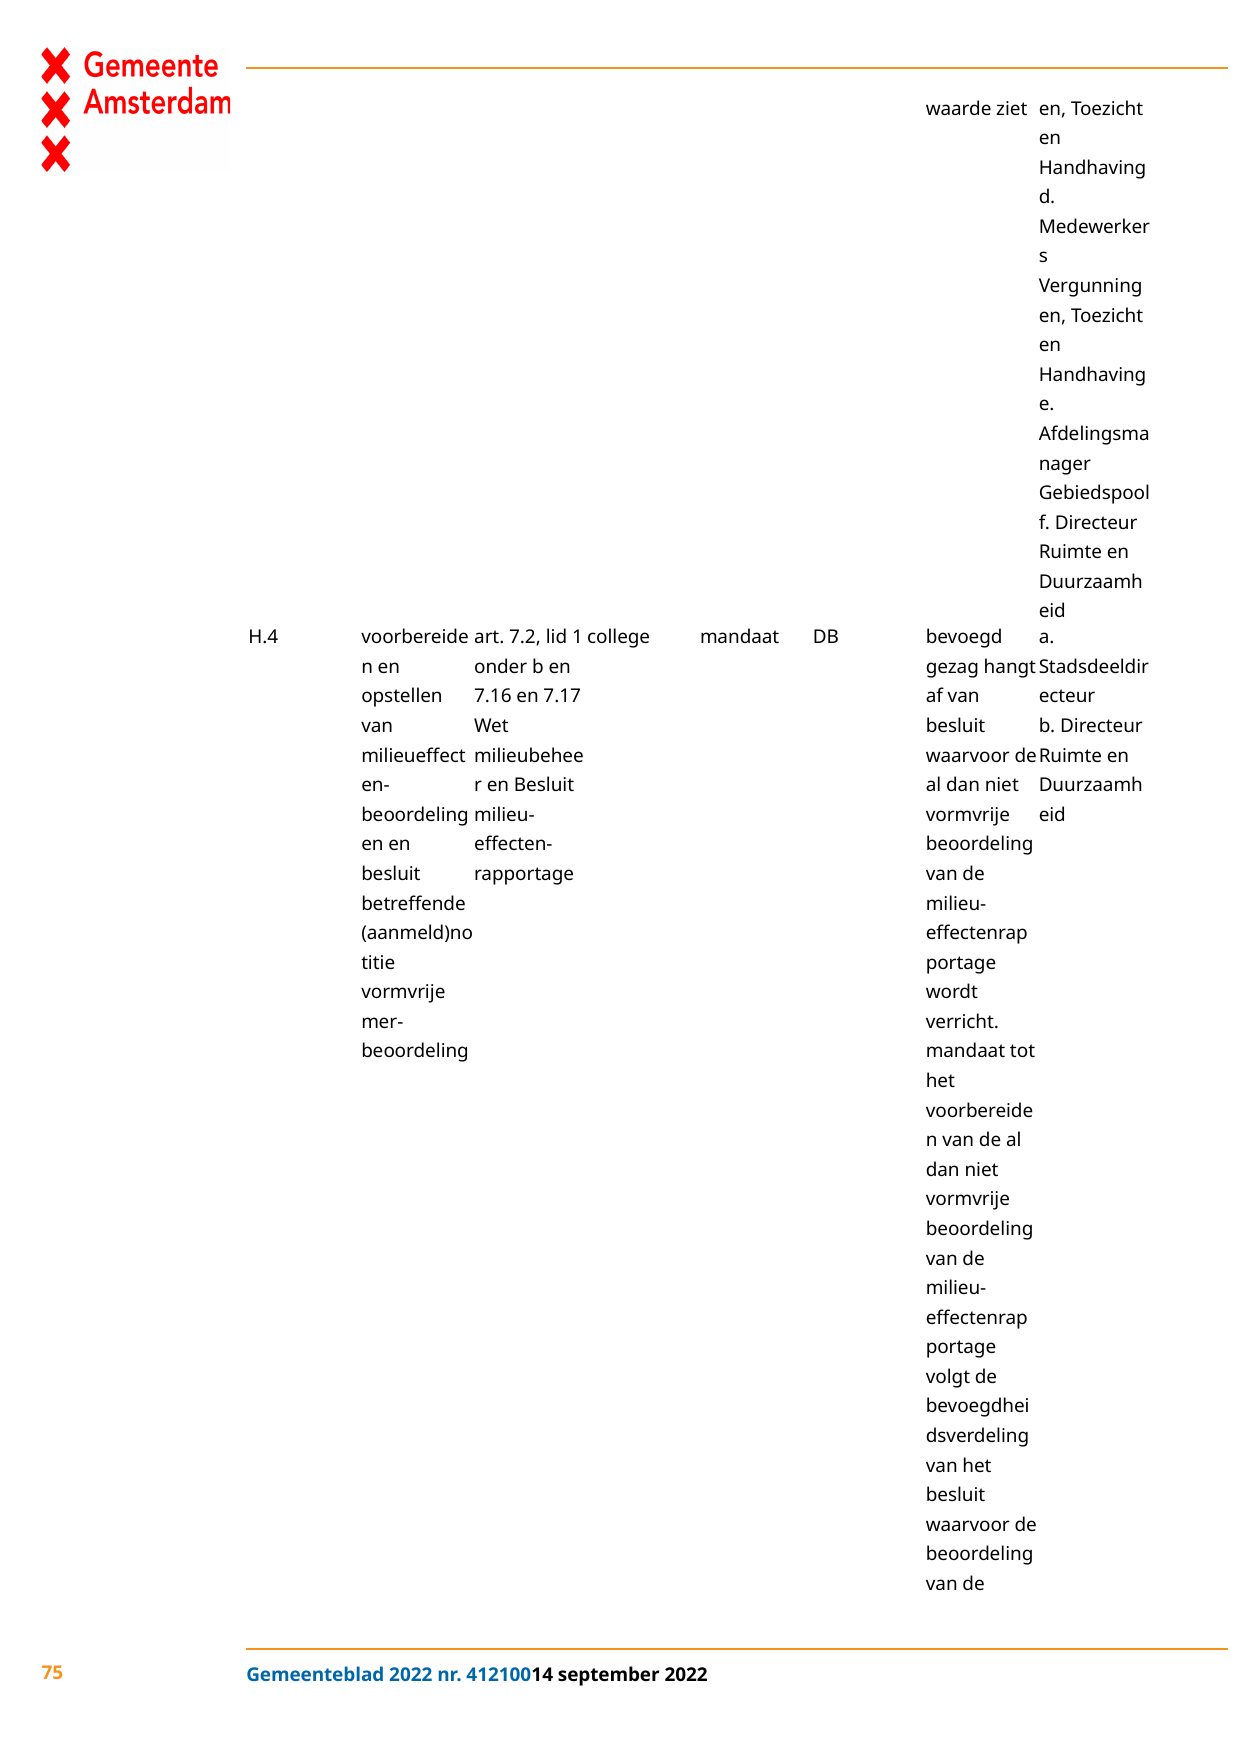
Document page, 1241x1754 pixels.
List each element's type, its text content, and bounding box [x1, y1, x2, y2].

picture [41, 47, 231, 172]
table_cell college [587, 624, 700, 1596]
table_cell en, Toezicht en Handhaving d. Medewerkers Vergunningen, Toezicht en Handhaving e. Afdelingsmanager Gebiedspool f. Directeur Ruimte en Duurzaamheid [1039, 95, 1152, 623]
table_cell [700, 95, 813, 623]
table_cell mandaat [700, 624, 813, 1596]
table_cell DB [813, 624, 926, 1596]
table_cell [361, 95, 474, 623]
table_cell a. Stadsdeeldirecteur b. Directeur Ruimte en Duurzaamheid [1039, 624, 1152, 1596]
table_cell [813, 95, 926, 623]
table_cell art. 7.2, lid 1 onder b en 7.16 en 7.17 Wet milieubeheer en Besluit milieu-effecten-rapportage [474, 624, 587, 1596]
table_cell [587, 95, 700, 623]
table_cell H.4 [248, 624, 361, 1596]
table_cell waarde ziet [926, 95, 1038, 623]
table_cell [248, 95, 361, 623]
table_cell bevoegd gezag hangt af van besluit waarvoor de al dan niet vormvrije beoordeling van de milieu-effectenrapportage wordt verricht. mandaat tot het voorbereiden van de al dan niet vormvrije beoordeling van de milieu-effectenrapportage volgt de bevoegdheidsverdeling van het besluit waarvoor de beoordeling van de [926, 624, 1038, 1596]
table_cell voorbereiden en opstellen van milieueffecten-beoordelingen en besluit betreffende (aanmeld)notitie vormvrije mer-beoordeling [361, 624, 474, 1596]
table_cell [474, 95, 587, 623]
